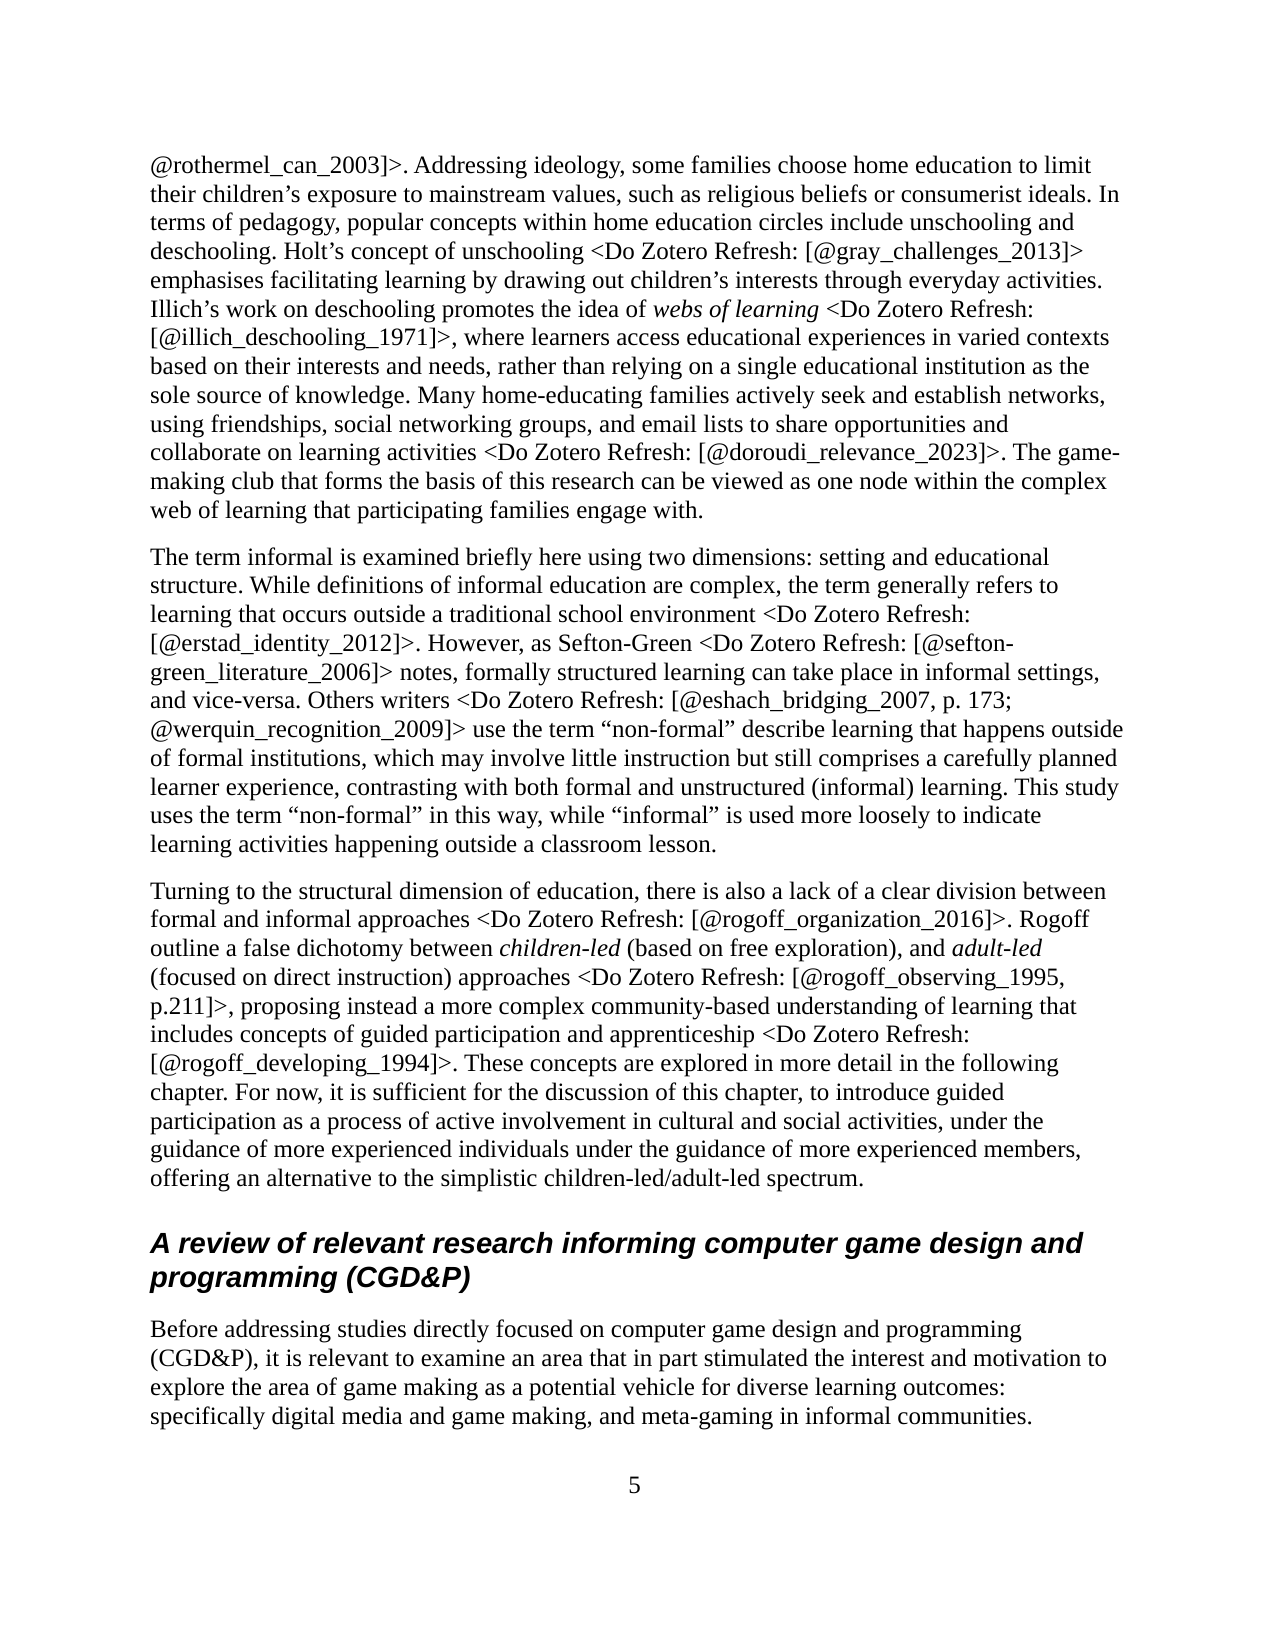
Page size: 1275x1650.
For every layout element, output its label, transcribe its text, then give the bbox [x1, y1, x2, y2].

text @rothermel_can_2003]>. Addressing ideology, some families choose home education to limit their children’s exposure to mainstream values, such as religious beliefs or consumerist ideals. In terms of pedagogy, popular concepts within home education circles include unschooling and deschooling. Holt’s concept of unschooling <Do Zotero Refresh: [@gray_challenges_2013]> emphasises facilitating learning by drawing out children’s interests through everyday activities. Illich’s work on deschooling promotes the idea of webs of learning <Do Zotero Refresh: [@illich_deschooling_1971]>, where learners access educational experiences in varied contexts based on their interests and needs, rather than relying on a single educational institution as the sole source of knowledge. Many home-educating families actively seek and establish networks, using friendships, social networking groups, and email lists to share opportunities and collaborate on learning activities <Do Zotero Refresh: [@doroudi_relevance_2023]>. The game-making club that forms the basis of this research can be viewed as one node within the complex web of learning that participating families engage with. [150, 150, 1125, 524]
text Before addressing studies directly focused on computer game design and programming (CGD&P), it is relevant to examine an area that in part stimulated the interest and motivation to explore the area of game making as a potential vehicle for diverse learning outcomes: specifically digital media and game making, and meta-gaming in informal communities. [150, 1314, 1125, 1429]
subtitle A review of relevant research informing computer game design and programming (CGD&P) [150, 1226, 1125, 1293]
text Turning to the structural dimension of education, there is also a lack of a clear division between formal and informal approaches <Do Zotero Refresh: [@rogoff_organization_2016]>. Rogoff outline a false dichotomy between children-led (based on free exploration), and adult-led (focused on direct instruction) approaches <Do Zotero Refresh: [@rogoff_observing_1995, p.211]>, proposing instead a more complex community-based understanding of learning that includes concepts of guided participation and apprenticeship <Do Zotero Refresh: [@rogoff_developing_1994]>. These concepts are explored in more detail in the following chapter. For now, it is sufficient for the discussion of this chapter, to introduce guided participation as a process of active involvement in cultural and social activities, under the guidance of more experienced individuals under the guidance of more experienced members, offering an alternative to the simplistic children-led/adult-led spectrum. [150, 876, 1125, 1192]
text The term informal is examined briefly here using two dimensions: setting and educational structure. While definitions of informal education are complex, the term generally refers to learning that occurs outside a traditional school environment <Do Zotero Refresh: [@erstad_identity_2012]>. However, as Sefton-Green <Do Zotero Refresh: [@sefton-green_literature_2006]> notes, formally structured learning can take place in informal settings, and vice-versa. Others writers <Do Zotero Refresh: [@eshach_bridging_2007, p. 173; @werquin_recognition_2009]> use the term “non-formal” describe learning that happens outside of formal institutions, which may involve little instruction but still comprises a carefully planned learner experience, contrasting with both formal and unstructured (informal) learning. This study uses the term “non-formal” in this way, while “informal” is used more loosely to indicate learning activities happening outside a classroom lesson. [150, 542, 1125, 858]
